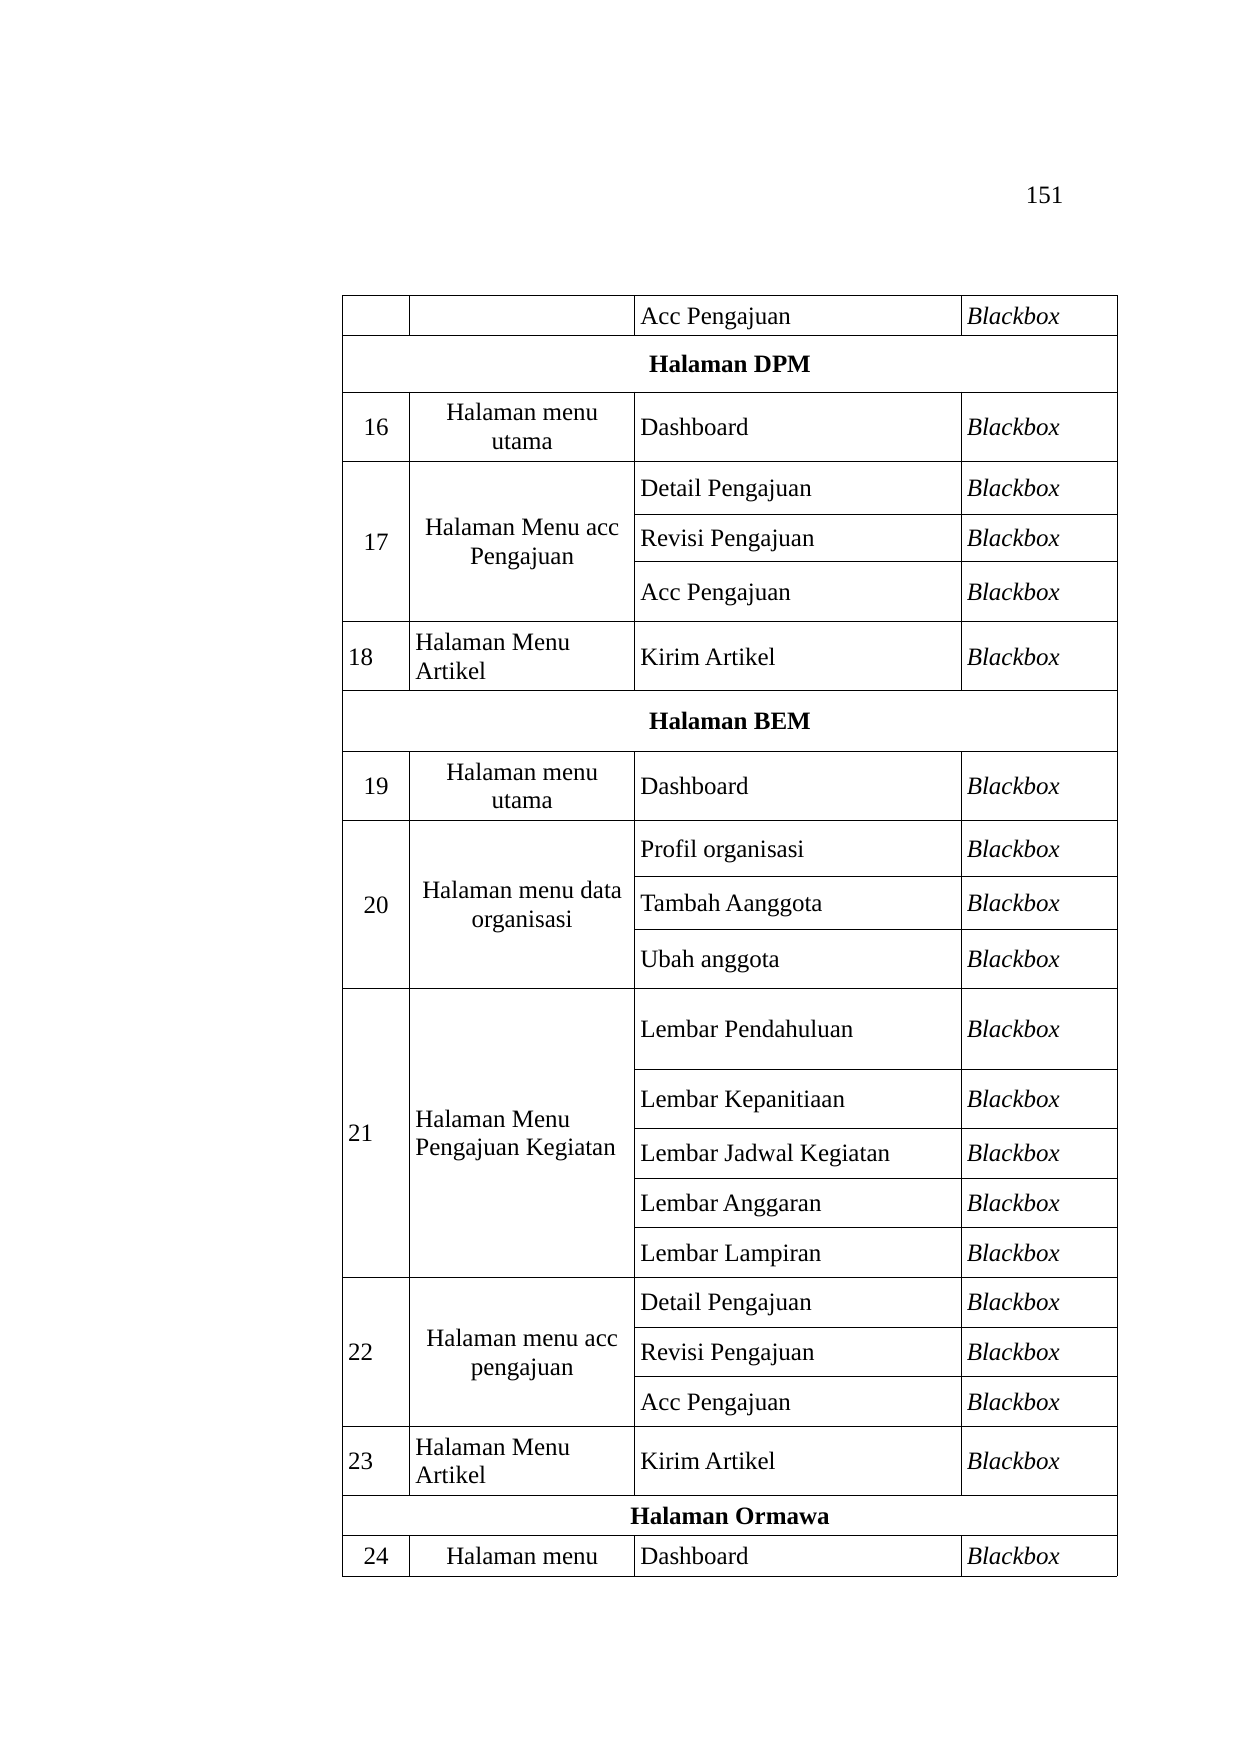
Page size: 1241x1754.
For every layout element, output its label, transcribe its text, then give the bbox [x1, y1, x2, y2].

table_cell Halaman BEM [343, 691, 1117, 751]
table_cell Blackbox [962, 515, 1117, 561]
table_cell Halaman Menu Artikel [410, 622, 634, 690]
table_cell Blackbox [962, 1328, 1117, 1376]
table_cell Halaman menu data organisasi [410, 821, 634, 988]
table_cell Blackbox [962, 1278, 1117, 1327]
table_cell 19 [343, 752, 409, 820]
table_cell Detail Pengajuan [635, 1278, 961, 1327]
table_cell Acc Pengajuan [635, 296, 961, 335]
table_cell Lembar Pendahuluan [635, 989, 961, 1068]
table_cell Lembar Jadwal Kegiatan [635, 1129, 961, 1178]
table_cell 24 [343, 1536, 409, 1576]
table_cell Halaman menu utama [410, 393, 634, 461]
table_cell 18 [343, 622, 409, 690]
table_cell Halaman menu [410, 1536, 634, 1576]
table_cell [410, 296, 634, 335]
table_cell Blackbox [962, 1536, 1117, 1576]
table_cell Halaman Ormawa [343, 1496, 1117, 1535]
table_cell Dashboard [635, 1536, 961, 1576]
table_cell Blackbox [962, 821, 1117, 876]
table_cell Profil organisasi [635, 821, 961, 876]
table_cell Halaman Menu Artikel [410, 1427, 634, 1495]
table_cell 16 [343, 393, 409, 461]
table_cell Halaman menu utama [410, 752, 634, 820]
table_cell Tambah Aanggota [635, 877, 961, 928]
table_cell 21 [343, 989, 409, 1277]
table_cell 23 [343, 1427, 409, 1495]
table_cell Blackbox [962, 930, 1117, 988]
table_cell Detail Pengajuan [635, 462, 961, 514]
table_cell Lembar Anggaran [635, 1179, 961, 1227]
table_cell 20 [343, 821, 409, 988]
table_cell [343, 296, 409, 335]
table_cell Ubah anggota [635, 930, 961, 988]
table_cell Halaman menu acc pengajuan [410, 1278, 634, 1426]
table_cell Kirim Artikel [635, 1427, 961, 1495]
table_cell Blackbox [962, 989, 1117, 1068]
table_cell Revisi Pengajuan [635, 1328, 961, 1376]
table_cell Blackbox [962, 1377, 1117, 1426]
table_cell Blackbox [962, 752, 1117, 820]
table_cell Blackbox [962, 1179, 1117, 1227]
table_cell Blackbox [962, 877, 1117, 928]
table_cell Lembar Kepanitiaan [635, 1070, 961, 1128]
table_cell Blackbox [962, 1129, 1117, 1178]
table_cell Revisi Pengajuan [635, 515, 961, 561]
table_cell Lembar Lampiran [635, 1228, 961, 1277]
table_cell Blackbox [962, 622, 1117, 690]
table_cell Kirim Artikel [635, 622, 961, 690]
table_cell Dashboard [635, 393, 961, 461]
table_cell Blackbox [962, 562, 1117, 621]
table_cell 22 [343, 1278, 409, 1426]
table_cell 17 [343, 462, 409, 621]
table_cell Blackbox [962, 296, 1117, 335]
table_cell Dashboard [635, 752, 961, 820]
table_cell Blackbox [962, 393, 1117, 461]
table_cell Halaman Menu acc Pengajuan [410, 462, 634, 621]
table_cell Acc Pengajuan [635, 1377, 961, 1426]
table_cell Blackbox [962, 1070, 1117, 1128]
table_cell Halaman Menu Pengajuan Kegiatan [410, 989, 634, 1277]
table_cell Blackbox [962, 1427, 1117, 1495]
table_cell Halaman DPM [343, 336, 1117, 392]
table_cell Blackbox [962, 1228, 1117, 1277]
table_cell Blackbox [962, 462, 1117, 514]
table_cell Acc Pengajuan [635, 562, 961, 621]
